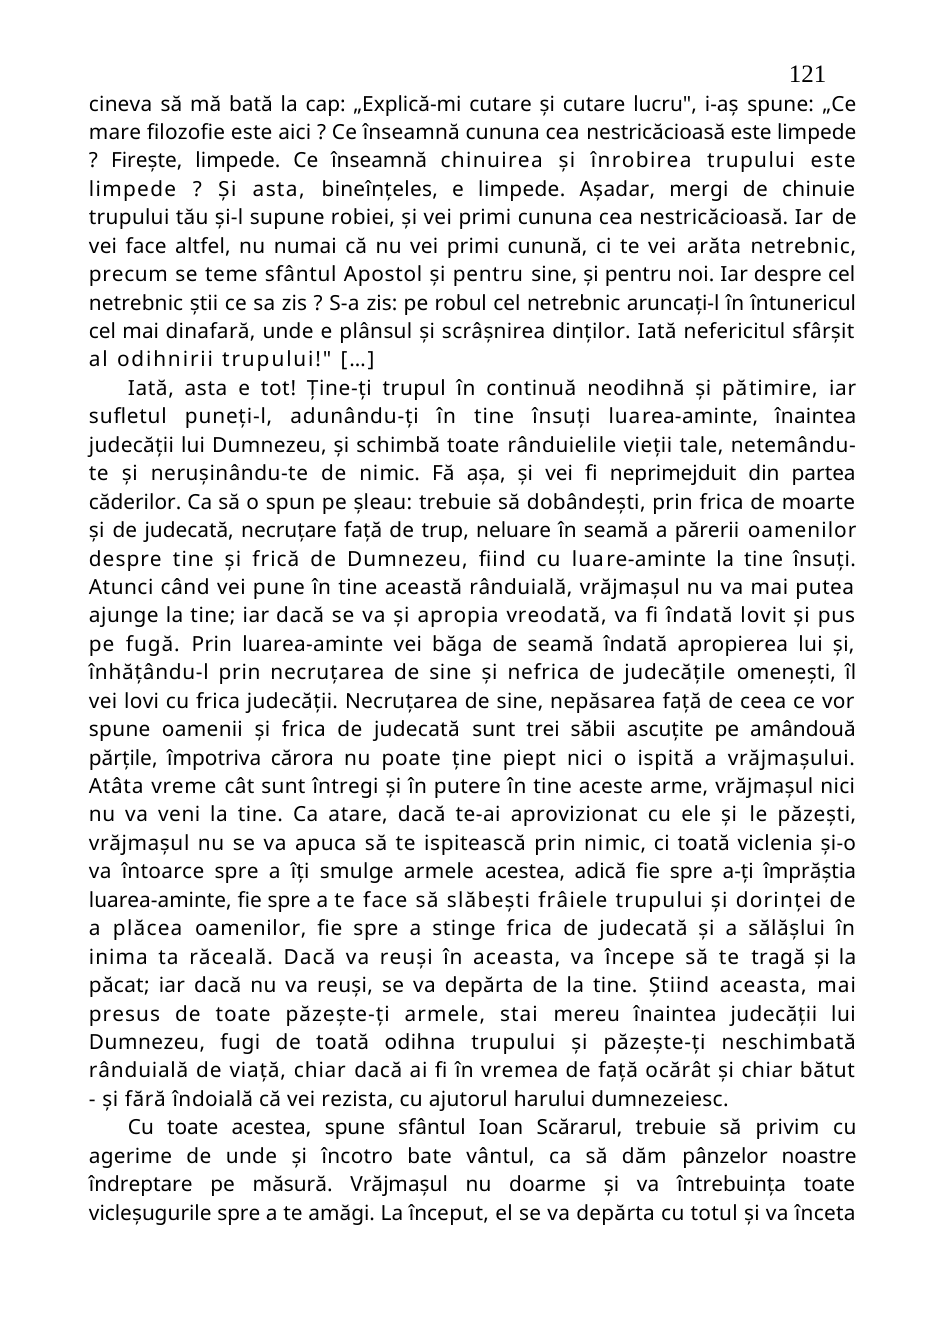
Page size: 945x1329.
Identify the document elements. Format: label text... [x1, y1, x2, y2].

text Cu toate acestea, spune sfântul Ioan Scărarul, trebuie să privim cu agerime de unde şi încotro bate vântul, ca să dăm pânzelor noastre îndreptare pe măsură. Vrăjmaşul nu doarme şi va întrebuinţa toate vicleşugurile spre a te amăgi. La început, el se va depărta cu totul şi va înceta [89, 1112, 856, 1226]
text Iată, asta e tot! Ţine-ţi trupul în continuă neodihnă şi pătimire, iar sufletul puneţi-l, adunându-ţi în tine însuţi luarea-aminte, înaintea judecăţii lui Dumnezeu, şi schimbă toate rânduielile vieţii tale, netemându-te şi neruşinându-te de nimic. Fă aşa, şi vei fi neprimejduit din partea căderilor. Ca să o spun pe şleau: trebuie să dobândeşti, prin frica de moarte şi de judecată, necruţare faţă de trup, neluare în seamă a părerii oamenilor despre tine şi frică de Dumnezeu, fiind cu luare-aminte la tine însuţi. Atunci când vei pune în tine această rânduială, vrăjmaşul nu va mai putea ajunge la tine; iar dacă se va şi apropia vreodată, va fi îndată lovit şi pus pe fugă. Prin luarea-aminte vei băga de seamă îndată apropierea lui şi, înhăţându-l prin necruţarea de sine şi nefrica de judecăţile omeneşti, îl vei lovi cu frica judecăţii. Necruţarea de sine, nepăsarea faţă de ceea ce vor spune oamenii şi frica de judecată sunt trei săbii ascuţite pe amândouă părţile, împotriva cărora nu poate ţine piept nici o ispită a vrăjmaşului. Atâta vreme cât sunt întregi şi în putere în tine aceste arme, vrăjmaşul nici nu va veni la tine. Ca atare, dacă te-ai aprovizionat cu ele şi le păzeşti, vrăjmaşul nu se va apuca să te ispitească prin nimic, ci toată viclenia şi-o va întoarce spre a îţi smulge armele acestea, adică fie spre a-ţi împrăştia luarea-aminte, fie spre a te face să slăbeşti frâiele trupului şi dorinţei de a plăcea oamenilor, fie spre a stinge frica de judecată şi a sălăşlui în inima ta răceală. Dacă va reuşi în aceasta, va începe să te tragă şi la păcat; iar dacă nu va reuşi, se va depărta de la tine. Ştiind aceasta, mai presus de toate păzeşte-ţi armele, stai mereu înaintea judecăţii lui Dumnezeu, fugi de toată odihna trupului şi păzeşte-ţi neschimbată rânduială de viaţă, chiar dacă ai fi în vremea de faţă ocărât şi chiar bătut - şi fără îndoială că vei rezista, cu ajutorul harului dumnezeiesc. [89, 373, 856, 1112]
text cineva să mă bată la cap: „Explică-mi cutare şi cutare lucru", i-aş spune: „Ce mare filozofie este aici ? Ce înseamnă cununa cea nestricăcioasă este limpede ? Fireşte, limpede. Ce înseamnă chinuirea şi înrobirea trupului este limpede ? Şi asta, bineînţeles, e limpede. Aşadar, mergi de chinuie trupului tău şi-l supune robiei, şi vei primi cununa cea nestricăcioasă. Iar de vei face altfel, nu numai că nu vei primi cunună, ci te vei arăta netrebnic, precum se teme sfântul Apostol şi pentru sine, şi pentru noi. Iar despre cel netrebnic ştii ce sa zis ? S-a zis: pe robul cel netrebnic aruncaţi-l în întunericul cel mai dinafară, unde e plânsul şi scrâşnirea dinţilor. Iată nefericitul sfârşit al odihnirii trupului!" […] [89, 89, 856, 373]
